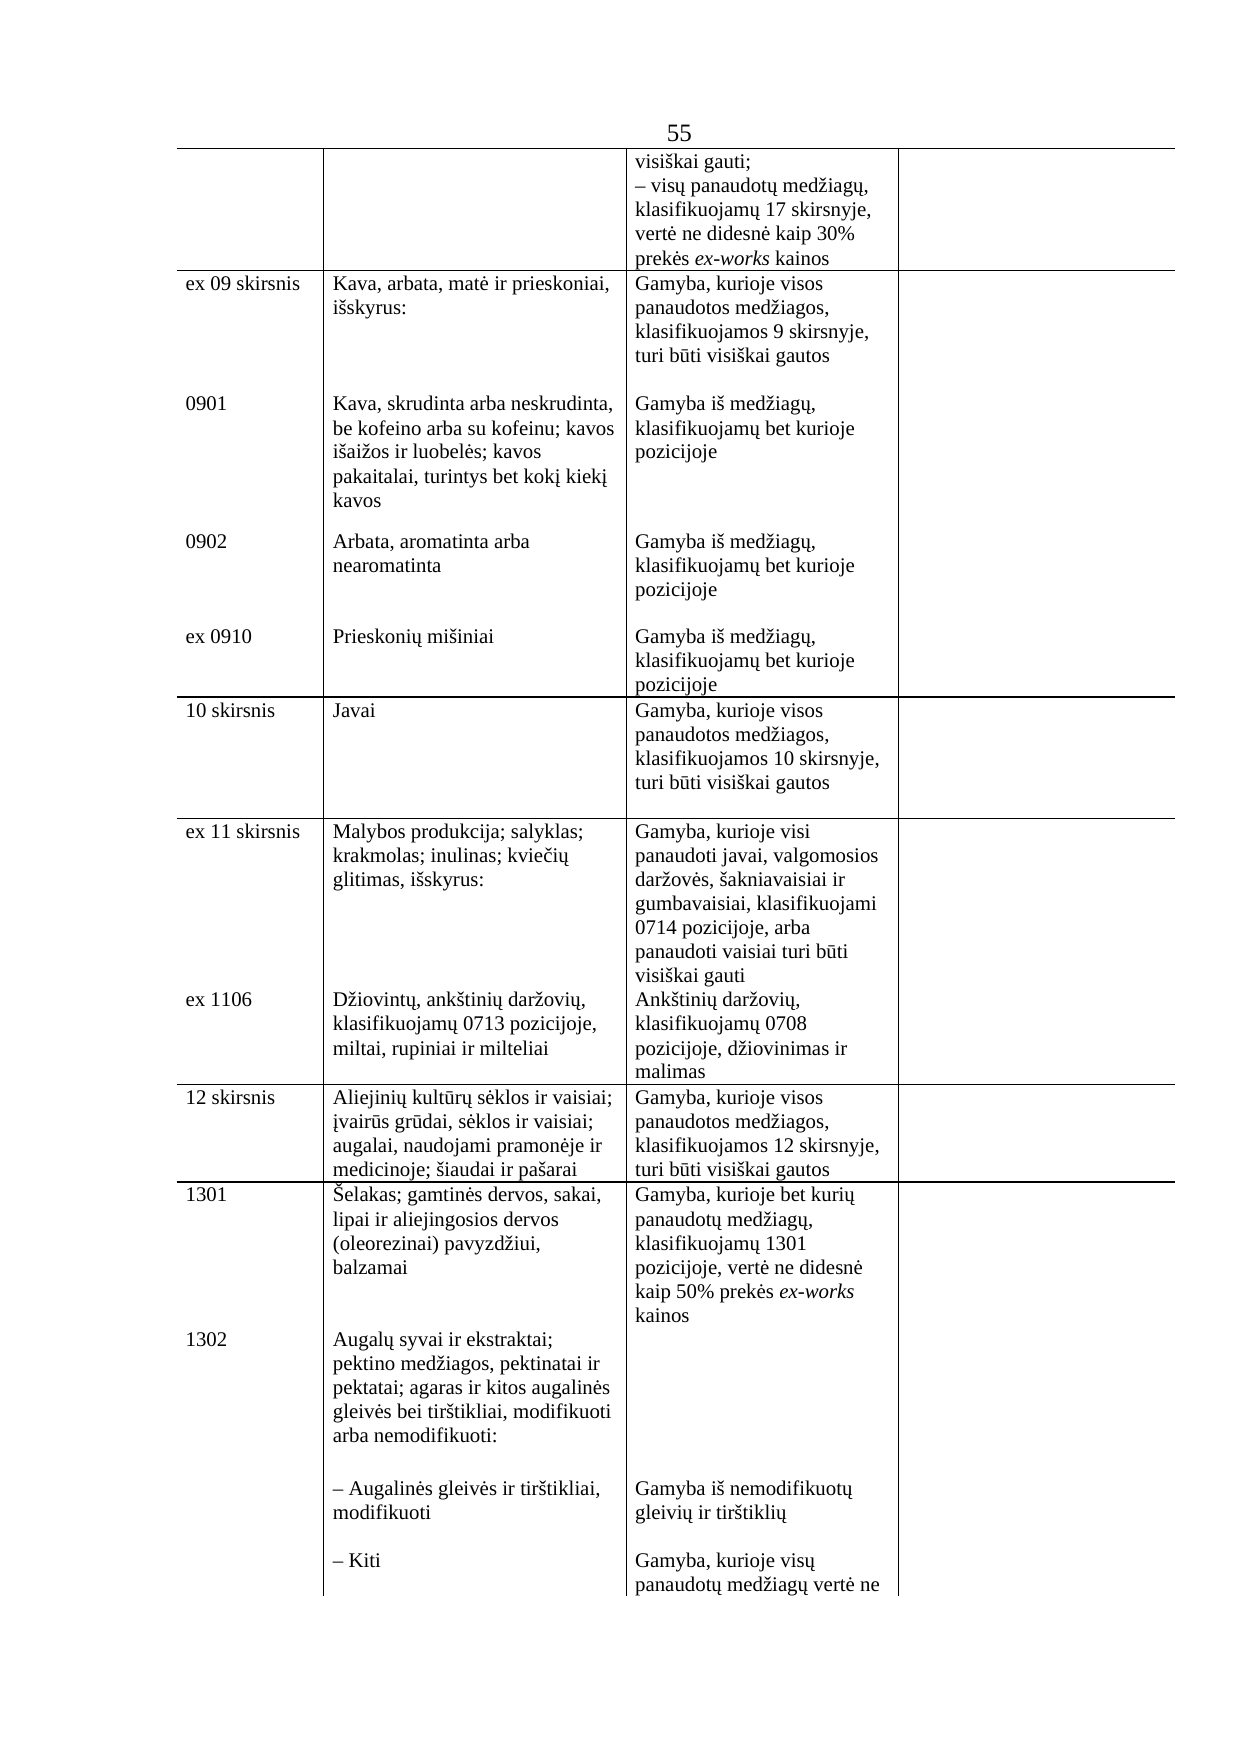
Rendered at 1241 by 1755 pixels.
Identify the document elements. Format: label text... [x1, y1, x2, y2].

table_cell [899, 1327, 1175, 1476]
table_cell [899, 529, 1175, 624]
table_cell [324, 149, 626, 269]
table_cell Gamyba iš nemodifikuotų gleivių ir tirštiklių [627, 1476, 898, 1548]
table_cell Gamyba, kurioje visos panaudotos medžiagos, klasifikuojamos 9 skirsnyje, turi būti visiškai gautos Gamyba iš medžiagų, klasifikuojamų bet kurioje pozicijoje [627, 271, 898, 529]
table_cell Gamyba, kurioje visos panaudotos medžiagos, klasifikuojamos 12 skirsnyje, turi būti visiškai gautos [627, 1085, 898, 1181]
table_cell – Kiti [324, 1548, 626, 1596]
table_cell [1175, 148, 1181, 269]
table_cell [899, 1476, 1175, 1548]
table_cell 0902 [177, 529, 323, 624]
table_cell [1175, 696, 1181, 818]
table_cell Arbata, aromatinta arba nearomatinta [324, 529, 626, 624]
table_cell [899, 1548, 1175, 1596]
table_cell [1175, 1476, 1181, 1548]
table_cell Kava, arbata, matė ir prieskoniai, išskyrus: Kava, skrudinta arba neskrudinta, be kofeino arba su kofeinu; kavos išaižos ir luobelės; kavos pakaitalai, turintys bet kokį kiekį kavos [324, 271, 626, 529]
table_cell Gamyba iš medžiagų, klasifikuojamų bet kurioje pozicijoje [627, 529, 898, 624]
table_cell Ankštinių daržovių, klasifikuojamų 0708 pozicijoje, džiovinimas ir malimas [627, 987, 898, 1083]
table_cell [1175, 818, 1181, 987]
table_cell [899, 819, 1175, 987]
table_cell [1175, 987, 1181, 1083]
table_cell 1302 [177, 1327, 323, 1476]
table_cell ex 0910 [177, 624, 323, 696]
table_cell Malybos produkcija; salyklas; krakmolas; inulinas; kviečių glitimas, išskyrus: [324, 819, 626, 987]
table_cell ex 1106 [177, 987, 323, 1083]
table_cell ex 09 skirsnis 0901 [177, 271, 323, 529]
table_cell [899, 987, 1175, 1083]
table_cell [1175, 529, 1181, 624]
table_cell [899, 1183, 1175, 1327]
table_cell 12 skirsnis [177, 1085, 323, 1181]
table_cell [1175, 1327, 1181, 1476]
table_cell visiškai gauti; – visų panaudotų medžiagų, klasifikuojamų 17 skirsnyje, vertė ne didesnė kaip 30% prekės ex-works kainos [627, 149, 898, 269]
table_cell [177, 1476, 323, 1548]
table_cell [899, 149, 1175, 269]
table_cell 1301 [177, 1183, 323, 1327]
table_cell Aliejinių kultūrų sėklos ir vaisiai; įvairūs grūdai, sėklos ir vaisiai; augalai, naudojami pramonėje ir medicinoje; šiaudai ir pašarai [324, 1085, 626, 1181]
table_cell Prieskonių mišiniai [324, 624, 626, 696]
table_cell [1175, 1084, 1181, 1181]
table_cell Gamyba, kurioje bet kurių panaudotų medžiagų, klasifikuojamų 1301 pozicijoje, vertė ne didesnė kaip 50% prekės ex-works kainos [627, 1183, 898, 1327]
table_cell Javai [324, 698, 626, 818]
table_cell [899, 624, 1175, 696]
table_cell [899, 698, 1175, 818]
table_cell – Augalinės gleivės ir tirštikliai, modifikuoti [324, 1476, 626, 1548]
table_cell Augalų syvai ir ekstraktai; pektino medžiagos, pektinatai ir pektatai; agaras ir kitos augalinės gleivės bei tirštikliai, modifikuoti arba nemodifikuoti: [324, 1327, 626, 1476]
table_cell [1175, 1181, 1181, 1327]
table_cell [1175, 270, 1181, 529]
table_cell Džiovintų, ankštinių daržovių, klasifikuojamų 0713 pozicijoje, miltai, rupiniai ir milteliai [324, 987, 626, 1083]
table_cell Gamyba, kurioje visų panaudotų medžiagų vertė ne [627, 1548, 898, 1596]
table_cell [899, 271, 1175, 529]
table_cell Gamyba, kurioje visi panaudoti javai, valgomosios daržovės, šakniavaisiai ir gumbavaisiai, klasifikuojami 0714 pozicijoje, arba panaudoti vaisiai turi būti visiškai gauti [627, 819, 898, 987]
table_cell [1175, 1548, 1181, 1596]
table_cell Šelakas; gamtinės dervos, sakai, lipai ir aliejingosios dervos (oleorezinai) pavyzdžiui, balzamai [324, 1183, 626, 1327]
table_cell 10 skirsnis [177, 698, 323, 818]
table_cell Gamyba iš medžiagų, klasifikuojamų bet kurioje pozicijoje [627, 624, 898, 696]
table_cell [177, 149, 323, 269]
table_cell [899, 1085, 1175, 1181]
table_cell [177, 1548, 323, 1596]
table_cell ex 11 skirsnis [177, 819, 323, 987]
table_cell Gamyba, kurioje visos panaudotos medžiagos, klasifikuojamos 10 skirsnyje, turi būti visiškai gautos [627, 698, 898, 818]
table_cell [627, 1327, 898, 1476]
table_cell [1175, 624, 1181, 696]
